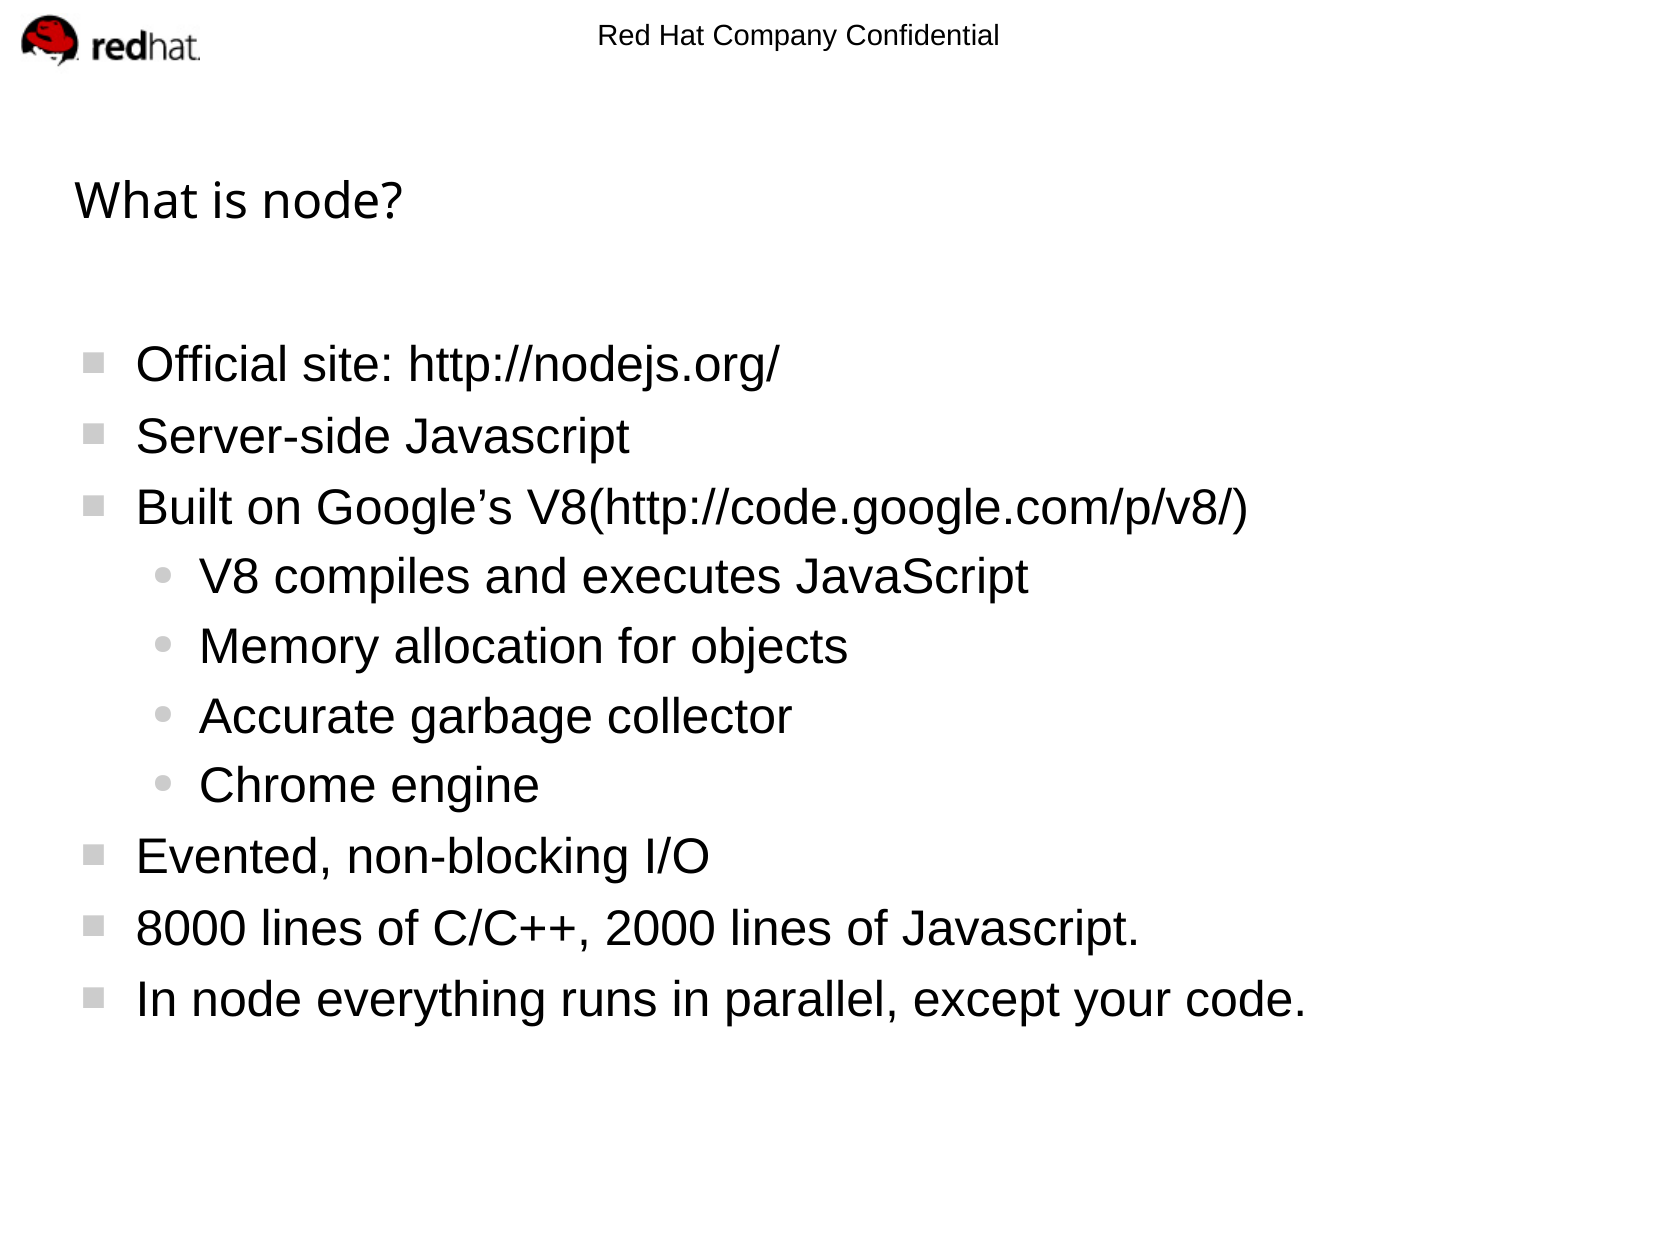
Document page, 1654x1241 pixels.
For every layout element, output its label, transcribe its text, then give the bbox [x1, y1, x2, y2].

list Official site: http://nodejs.org/ Server-side Javascript Built on Google’s V8(http://code.google.com/p/v8/) V8 compiles and executes JavaScript Memory allocation for objects Accurate garbage collector Chrome engine Evented, non-blocking I/O 8000 lines of C/C++, 2000 lines of Javascript. In node everything runs in parallel, except your code. [77, 264, 1500, 1174]
picture [20, 13, 200, 74]
title What is node? [74, 140, 1506, 259]
